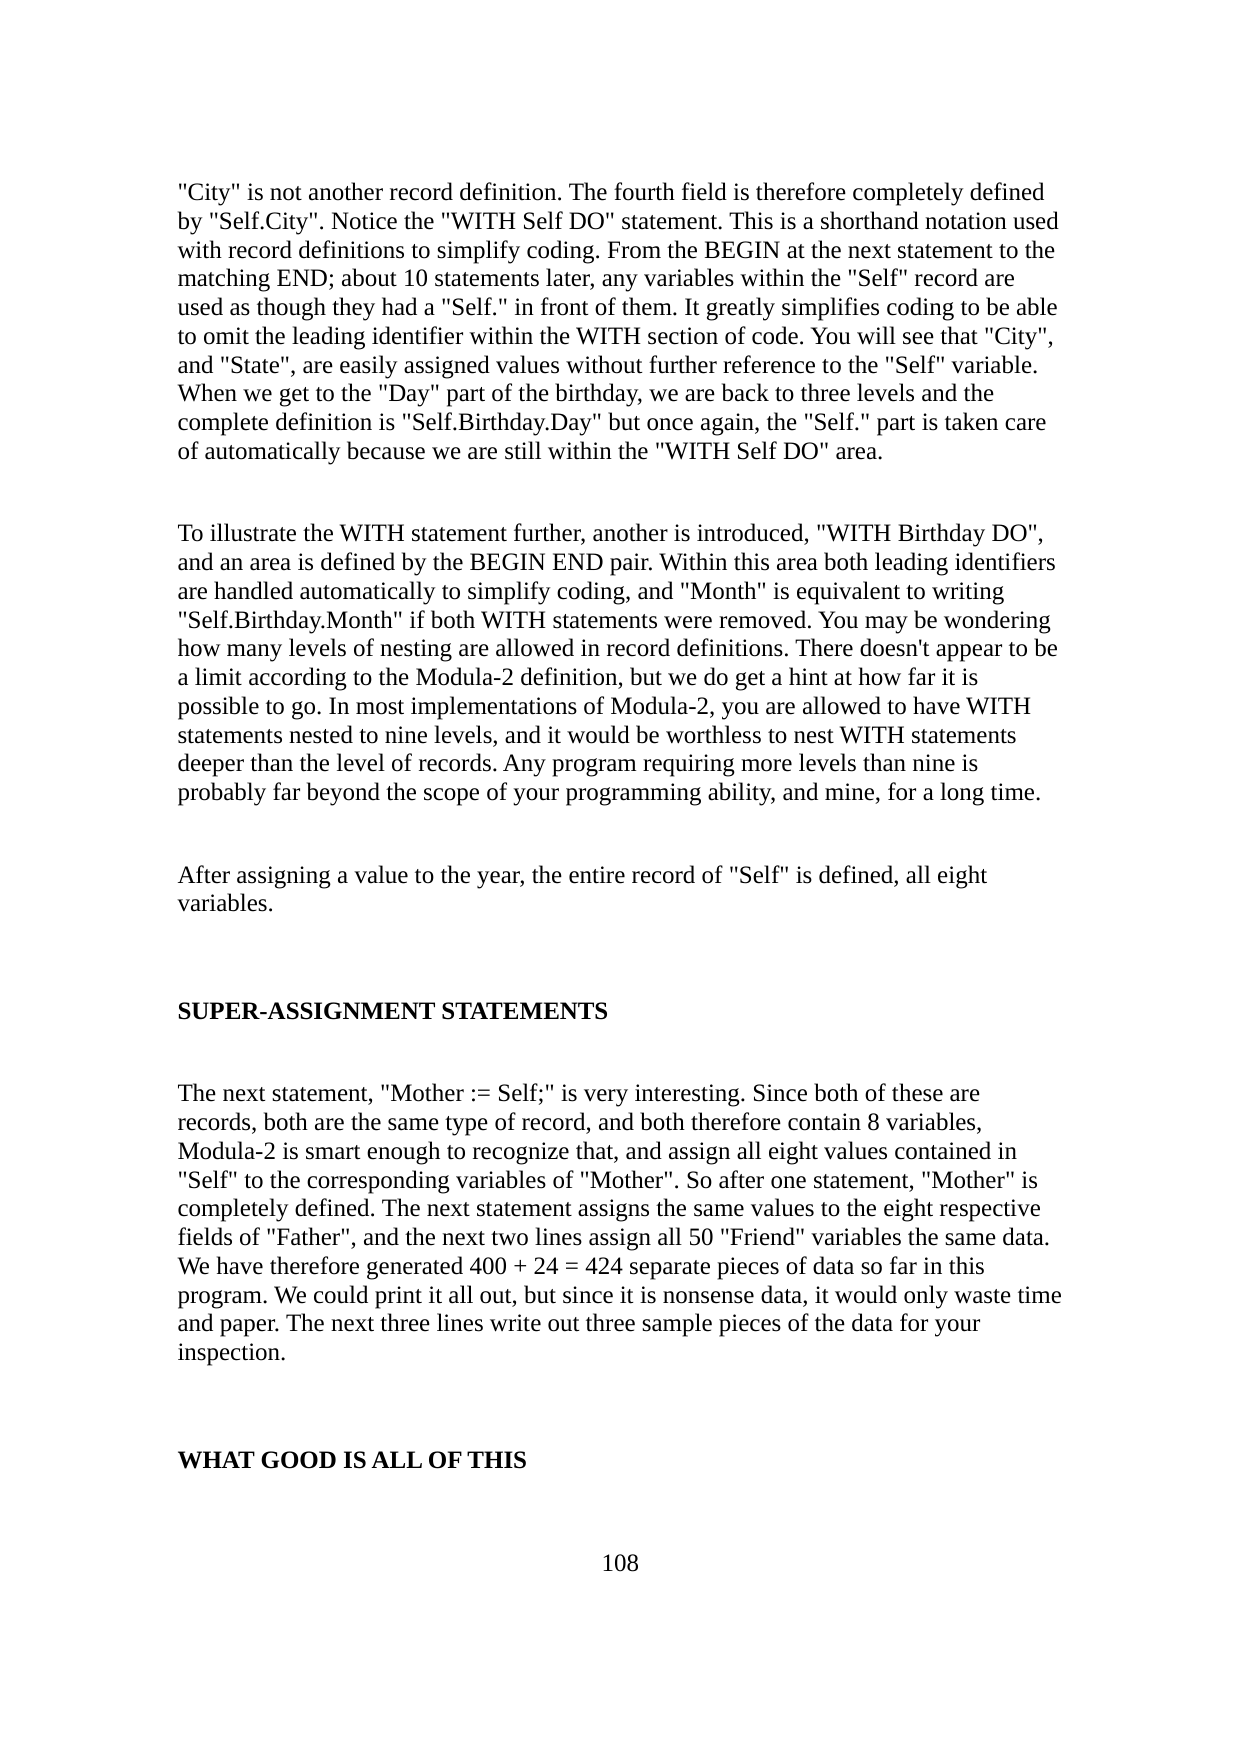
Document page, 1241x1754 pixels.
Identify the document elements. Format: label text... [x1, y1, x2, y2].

subtitle SUPER-ASSIGNMENT STATEMENTS [177, 996, 1063, 1025]
subtitle WHAT GOOD IS ALL OF THIS [177, 1445, 1063, 1473]
text "City" is not another record definition. The fourth field is therefore completely defined by "Self.City". Notice the "WITH Self DO" statement. This is a shorthand notation used with record definitions to simplify coding. From the BEGIN at the next statement to the matching END; about 10 statements later, any variables within the "Self" record are used as though they had a "Self." in front of them. It greatly simplifies coding to be able to omit the leading identifier within the WITH section of code. You will see that "City", and "State", are easily assigned values without further reference to the "Self" variable. When we get to the "Day" part of the birthday, we are back to three levels and the complete definition is "Self.Birthday.Day" but once again, the "Self." part is taken care of automatically because we are still within the "WITH Self DO" area. [177, 177, 1063, 465]
text After assigning a value to the year, the entire record of "Self" is defined, all eight variables. [177, 860, 1063, 917]
text To illustrate the WITH statement further, another is introduced, "WITH Birthday DO", and an area is defined by the BEGIN END pair. Within this area both leading identifiers are handled automatically to simplify coding, and "Month" is equivalent to writing "Self.Birthday.Month" if both WITH statements were removed. You may be wondering how many levels of nesting are allowed in record definitions. There doesn't appear to be a limit according to the Modula-2 definition, but we do get a hint at how far it is possible to go. In most implementations of Modula-2, you are allowed to have WITH statements nested to nine levels, and it would be worthless to nest WITH statements deeper than the level of records. Any program requiring more levels than nine is probably far beyond the scope of your programming ability, and mine, for a long time. [177, 518, 1063, 806]
text The next statement, "Mother := Self;" is very interesting. Since both of these are records, both are the same type of record, and both therefore contain 8 variables, Modula-2 is smart enough to recognize that, and assign all eight values contained in "Self" to the corresponding variables of "Mother". So after one statement, "Mother" is completely defined. The next statement assigns the same values to the eight respective fields of "Father", and the next two lines assign all 50 "Friend" variables the same data. We have therefore generated 400 + 24 = 424 separate pieces of data so far in this program. We could print it all out, but since it is nonsense data, it would only waste time and paper. The next three lines write out three sample pieces of the data for your inspection. [177, 1078, 1063, 1366]
